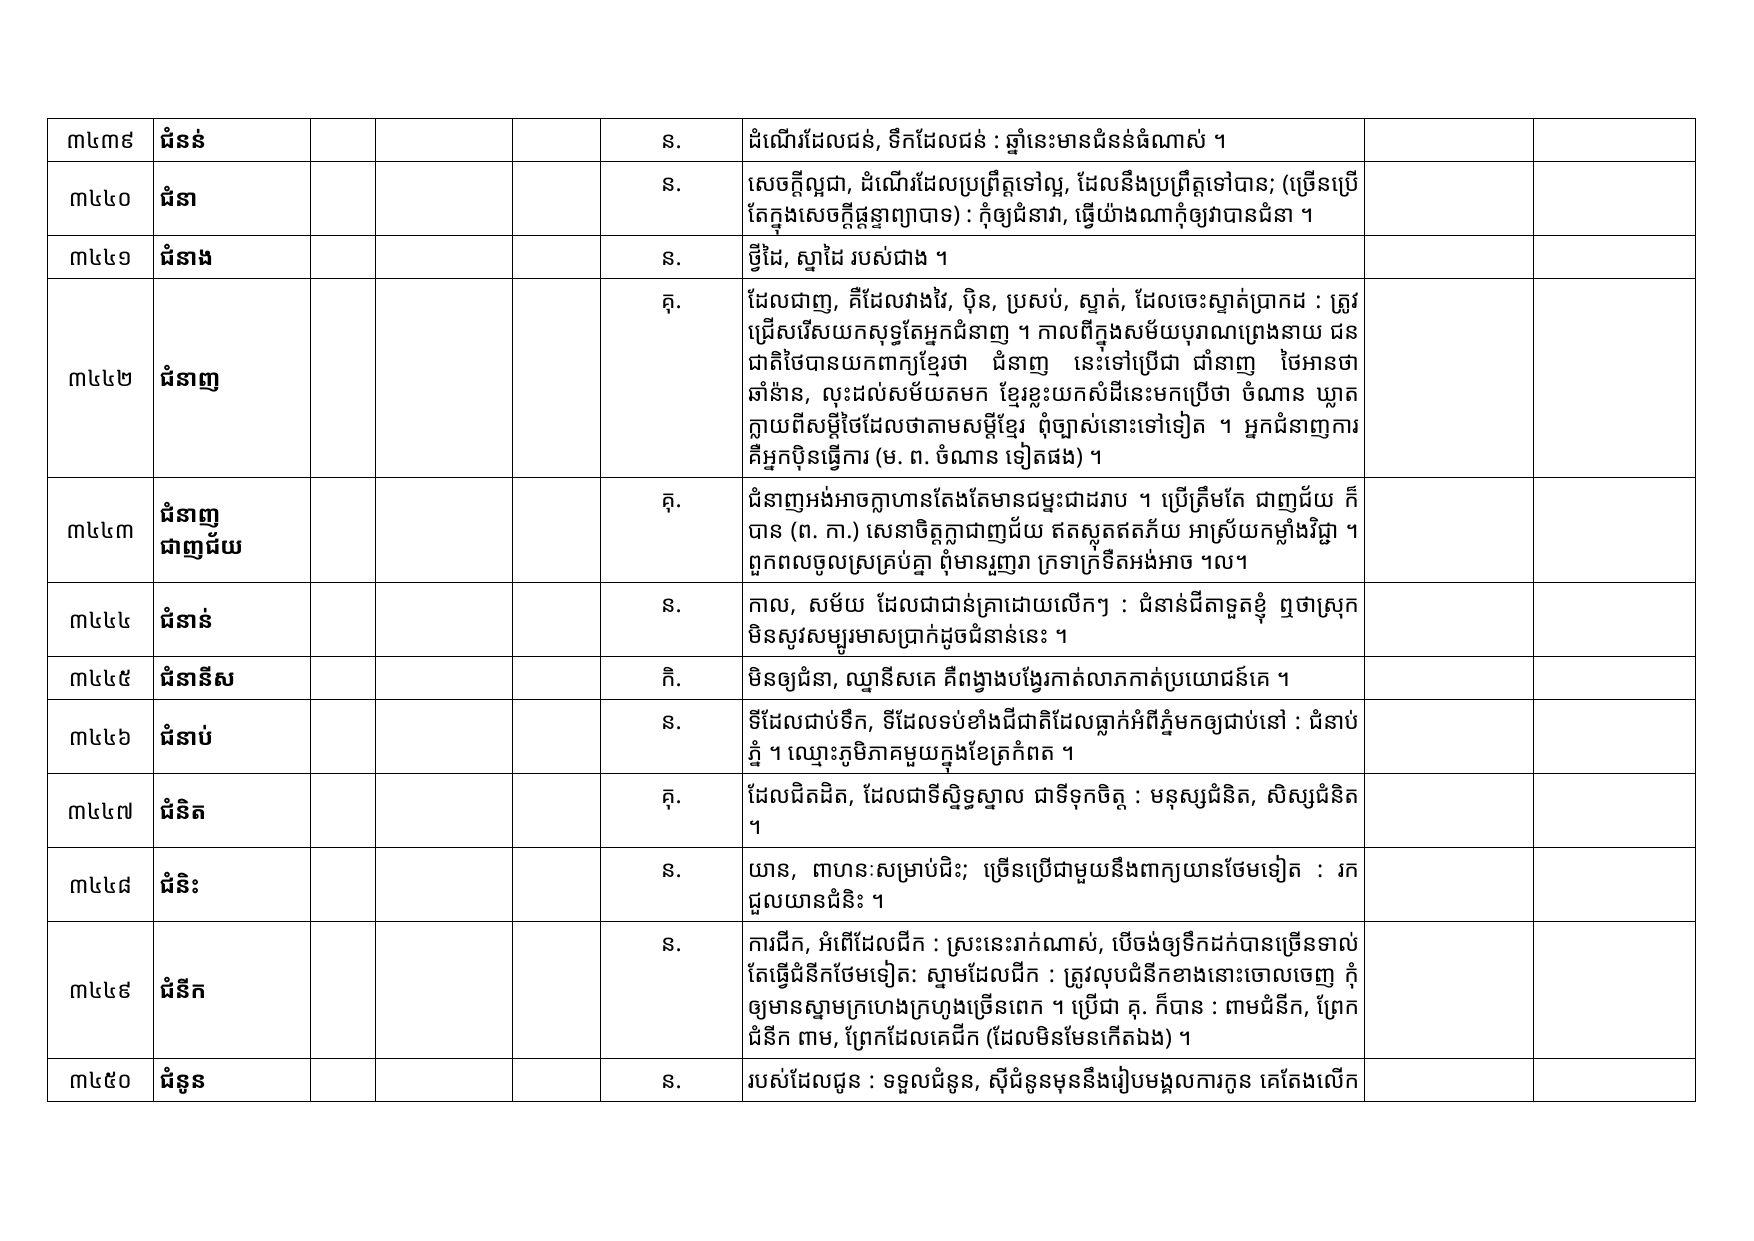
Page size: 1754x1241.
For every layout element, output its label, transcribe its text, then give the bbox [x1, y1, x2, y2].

table_cell [311, 162, 375, 235]
table_cell យាន, ពាហនៈ​សម្រាប់​ជិះ; ច្រើន​ប្រើ​ជា​មួយ​នឹង​ពាក្យ​យាន​ថែម​ទៀត : រក​ជួល​យាន​ជំនិះ ។ [743, 848, 1364, 921]
table_cell [376, 162, 512, 235]
table_cell ៣៤៤៦ [48, 700, 153, 773]
table_cell គុ. [601, 774, 742, 847]
table_cell ជំនាញ​ជាញជ័យ [154, 478, 310, 582]
table_cell [1365, 657, 1533, 699]
table_cell [1534, 119, 1695, 161]
table_cell [311, 1059, 375, 1101]
table_cell [376, 583, 512, 656]
table_cell ៣៤៤៣ [48, 478, 153, 582]
table_cell [376, 1059, 512, 1101]
table_cell គុ. [601, 478, 742, 582]
table_cell [376, 478, 512, 582]
table_cell កិ. [601, 657, 742, 699]
table_cell [376, 657, 512, 699]
table_cell កាល, សម័យ ដែល​ជា​ជាន់​គ្រា​ដោយ​លើក​ៗ : ជំនាន់​ជីតា​ទួត​ខ្ញុំ​ ឮ​ថា​ស្រុក​មិន​សូវ​សម្បូរ​មាស​ប្រាក់​ដូច​ជំនាន់​នេះ ។ [743, 583, 1364, 656]
table_cell [1534, 774, 1695, 847]
table_cell [1365, 700, 1533, 773]
table_cell ជំនា [154, 162, 310, 235]
table_cell សេចក្ដី​ល្អ​ជា, ដំណើរ​ដែល​ប្រព្រឹត្ត​ទៅ​ល្អ, ដែល​នឹង​ប្រព្រឹត្ត​ទៅ​បាន; (ច្រើន​ប្រើ​តែ​ក្នុង​សេចក្ដី​ផ្តន្ទា​ព្យាបាទ) : កុំ​ឲ្យ​ជំនា​វា, ធ្វើ​យ៉ាង​ណា​កុំ​ឲ្យ​វា​បាន​ជំនា ។ [743, 162, 1364, 235]
table_cell ន. [601, 700, 742, 773]
table_cell [1365, 922, 1533, 1058]
table_cell [1365, 848, 1533, 921]
table_cell ន. [601, 922, 742, 1058]
table_cell ៣៤៣៩ [48, 119, 153, 161]
table_cell ៣៤៤៩ [48, 922, 153, 1058]
table_cell [1534, 657, 1695, 699]
table_cell [1534, 922, 1695, 1058]
table_cell [1534, 1059, 1695, 1101]
table_cell ជំនិះ [154, 848, 310, 921]
table_cell [1534, 279, 1695, 477]
table_cell [513, 119, 600, 161]
table_cell [311, 774, 375, 847]
table_cell [311, 700, 375, 773]
table_cell ដំណើរ​ដែល​ជន់, ទឹក​ដែល​ជន់ : ឆ្នាំ​នេះ​មាន​ជំនន់​ធំ​ណាស់ ។ [743, 119, 1364, 161]
table_cell [376, 700, 512, 773]
table_cell [513, 657, 600, 699]
table_cell [1534, 583, 1695, 656]
table_cell [376, 119, 512, 161]
table_cell ដែល​ជាញ, គឺ​ដែល​វាងវៃ, ប៉ិន, ប្រសប់, ស្ទាត់, ដែល​ចេះ​ស្ទាត់​ប្រាកដ : ត្រូវ​ជ្រើស​រើស​យក​សុទ្ធ​តែ​អ្នក​ជំនាញ ។ កាល​ពី​ក្នុង​សម័យ​បុរាណ​ព្រេង​នាយ ជន​ជាតិ​ថៃ​បាន​យក​ពាក្យ​ខ្មែរ​ថា ជំនាញ នេះ​ទៅ​ប្រើ​ជា ជាំនាញ ថៃ​អាន​ថា ឆាំន៉ាន, លុះ​ដល់​សម័យ​ត​មក ខ្មែរ​ខ្លះ​យក​សំដី​នេះ​មក​ប្រើ​ថា ចំណាន ឃ្លាត​ក្លាយ​ពី​សម្ដី​ថៃ​ដែល​ថា​តាម​សម្ដី​ខ្មែរ ពុំ​ច្បាស់​នោះ​ទៅ​ទៀត ។ អ្នក​ជំនាញ​ការ គឺ​អ្នក​ប៉ិន​ធ្វើ​ការ (ម. ព. ចំណាន ទៀត​ផង) ។ [743, 279, 1364, 477]
table_cell [513, 478, 600, 582]
table_cell ជំនូន [154, 1059, 310, 1101]
table_cell [311, 657, 375, 699]
table_cell ទី​ដែល​ជាប់​ទឹក, ទី​ដែល​ទប់​ខាំង​ជី​ជាតិ​ដែល​ធ្លាក់​អំពី​ភ្នំ​មក​ឲ្យ​ជាប់​នៅ : ជំនាប់​ភ្នំ ។ ឈ្មោះ​ភូមិ​ភាគ​មួយ​ក្នុង​ខែត្រ​កំពត ។ [743, 700, 1364, 773]
table_cell [513, 700, 600, 773]
table_cell [513, 922, 600, 1058]
table_cell [513, 1059, 600, 1101]
table_cell ន. [601, 848, 742, 921]
table_cell ជំនីក [154, 922, 310, 1058]
table_cell [1534, 162, 1695, 235]
table_cell ជំនាប់ [154, 700, 310, 773]
table_cell ជំនាញ​អង់​អាច​ក្លាហាន​តែង​តែ​មាន​ជម្នះ​ជា​ដរាប ។ ប្រើ​ត្រឹម​តែ ជាញជ័យ ក៏​បាន (ព. កា.) សេនា​ចិត្ត​ក្លា​ជាញជ័យ ឥត​ស្លុត​ឥត​ភ័យ អាស្រ័យ​កម្លាំង​វិជ្ជា ។ ពួក​ពល​ចូល​ស្រគ្រប់​គ្នា ពុំ​មាន​រួញរា ក្រទាក្រទឺត​អង់អាច ។ល។ [743, 478, 1364, 582]
table_cell ន. [601, 583, 742, 656]
table_cell [1365, 1059, 1533, 1101]
table_cell [1365, 119, 1533, 161]
table_cell ជំនានីស [154, 657, 310, 699]
table_cell មិន​ឲ្យ​ជំនា, ឈ្នានីស​គេ គឺ​ពង្វាង​បង្វែរ​កាត់​លាភ​កាត់​ប្រយោជន៍​គេ ។ [743, 657, 1364, 699]
table_cell [311, 478, 375, 582]
table_cell ដែល​ជិត​ដិត, ដែល​ជា​ទី​ស្និទ្ធស្នាល ជា​ទី​ទុក​ចិត្ត : មនុស្ស​ជំនិត, សិស្ស​ជំនិត ។ [743, 774, 1364, 847]
table_cell [376, 922, 512, 1058]
table_cell ការ​ជីក, អំពើ​ដែល​ជីក : ស្រះ​នេះ​រាក់​ណាស់, បើ​ចង់​ឲ្យ​ទឹក​ដក់​បាន​ច្រើន​ទាល់​តែ​ធ្វើ​ជំនីក​ថែម​ទៀត: ស្នាម​ដែល​ជីក : ត្រូវ​លុប​ជំនីក​ខាង​នោះ​ចោល​ចេញ កុំ​ឲ្យ​មាន​ស្នាម​ក្រហេងក្រហូង​ច្រើន​ពេក ។ ប្រើ​ជា គុ. ក៏​បាន : ពាម​ជំនីក, ព្រែក​ជំនីក ពាម, ព្រែក​ដែល​គេ​ជីក (ដែល​មិន​មែន​កើត​ឯង) ។ [743, 922, 1364, 1058]
table_cell [1365, 279, 1533, 477]
table_cell ន. [601, 119, 742, 161]
table_cell [1534, 478, 1695, 582]
table_cell ៣៤៤៧ [48, 774, 153, 847]
table_cell [513, 279, 600, 477]
table_cell [1365, 236, 1533, 278]
table_cell របស់​ដែល​ជូន : ទទួល​ជំនូន, ស៊ី​ជំនូន​មុន​នឹង​រៀប​មង្គល​ការ​កូន​ គេ​តែង​លើក​ [743, 1059, 1364, 1101]
table_cell ជំនិត [154, 774, 310, 847]
table_cell ន. [601, 236, 742, 278]
table_cell ៣៤៤២ [48, 279, 153, 477]
table_cell [311, 848, 375, 921]
table_cell ន. [601, 162, 742, 235]
table_cell [376, 848, 512, 921]
table_cell [311, 922, 375, 1058]
table_cell [311, 236, 375, 278]
table_cell ន. [601, 1059, 742, 1101]
table_cell [376, 774, 512, 847]
table_cell ៣៤៤៥ [48, 657, 153, 699]
table_cell ជំនាន់ [154, 583, 310, 656]
table_cell [311, 583, 375, 656]
table_cell [1534, 700, 1695, 773]
table_cell [513, 774, 600, 847]
table_cell ៣៤៤៤ [48, 583, 153, 656]
table_cell [513, 236, 600, 278]
table_cell [1365, 162, 1533, 235]
table_cell ៣៤៤០ [48, 162, 153, 235]
table_cell [1534, 848, 1695, 921]
table_cell គុ. [601, 279, 742, 477]
table_cell ជំនាង [154, 236, 310, 278]
table_cell [1365, 774, 1533, 847]
table_cell ៣៤៤១ [48, 236, 153, 278]
table_cell [513, 162, 600, 235]
table_cell [311, 279, 375, 477]
table_cell ថ្វី​ដៃ, ស្នា​ដៃ របស់​ជាង ។ [743, 236, 1364, 278]
table_cell ៣៤៥០ [48, 1059, 153, 1101]
table_cell [513, 583, 600, 656]
table_cell [376, 236, 512, 278]
table_cell [376, 279, 512, 477]
table_cell [1365, 478, 1533, 582]
table_cell ជំនាញ [154, 279, 310, 477]
table_cell [513, 848, 600, 921]
table_cell ជំនន់ [154, 119, 310, 161]
table_cell [311, 119, 375, 161]
table_cell ៣៤៤៨ [48, 848, 153, 921]
table_cell [1365, 583, 1533, 656]
table_cell [1534, 236, 1695, 278]
